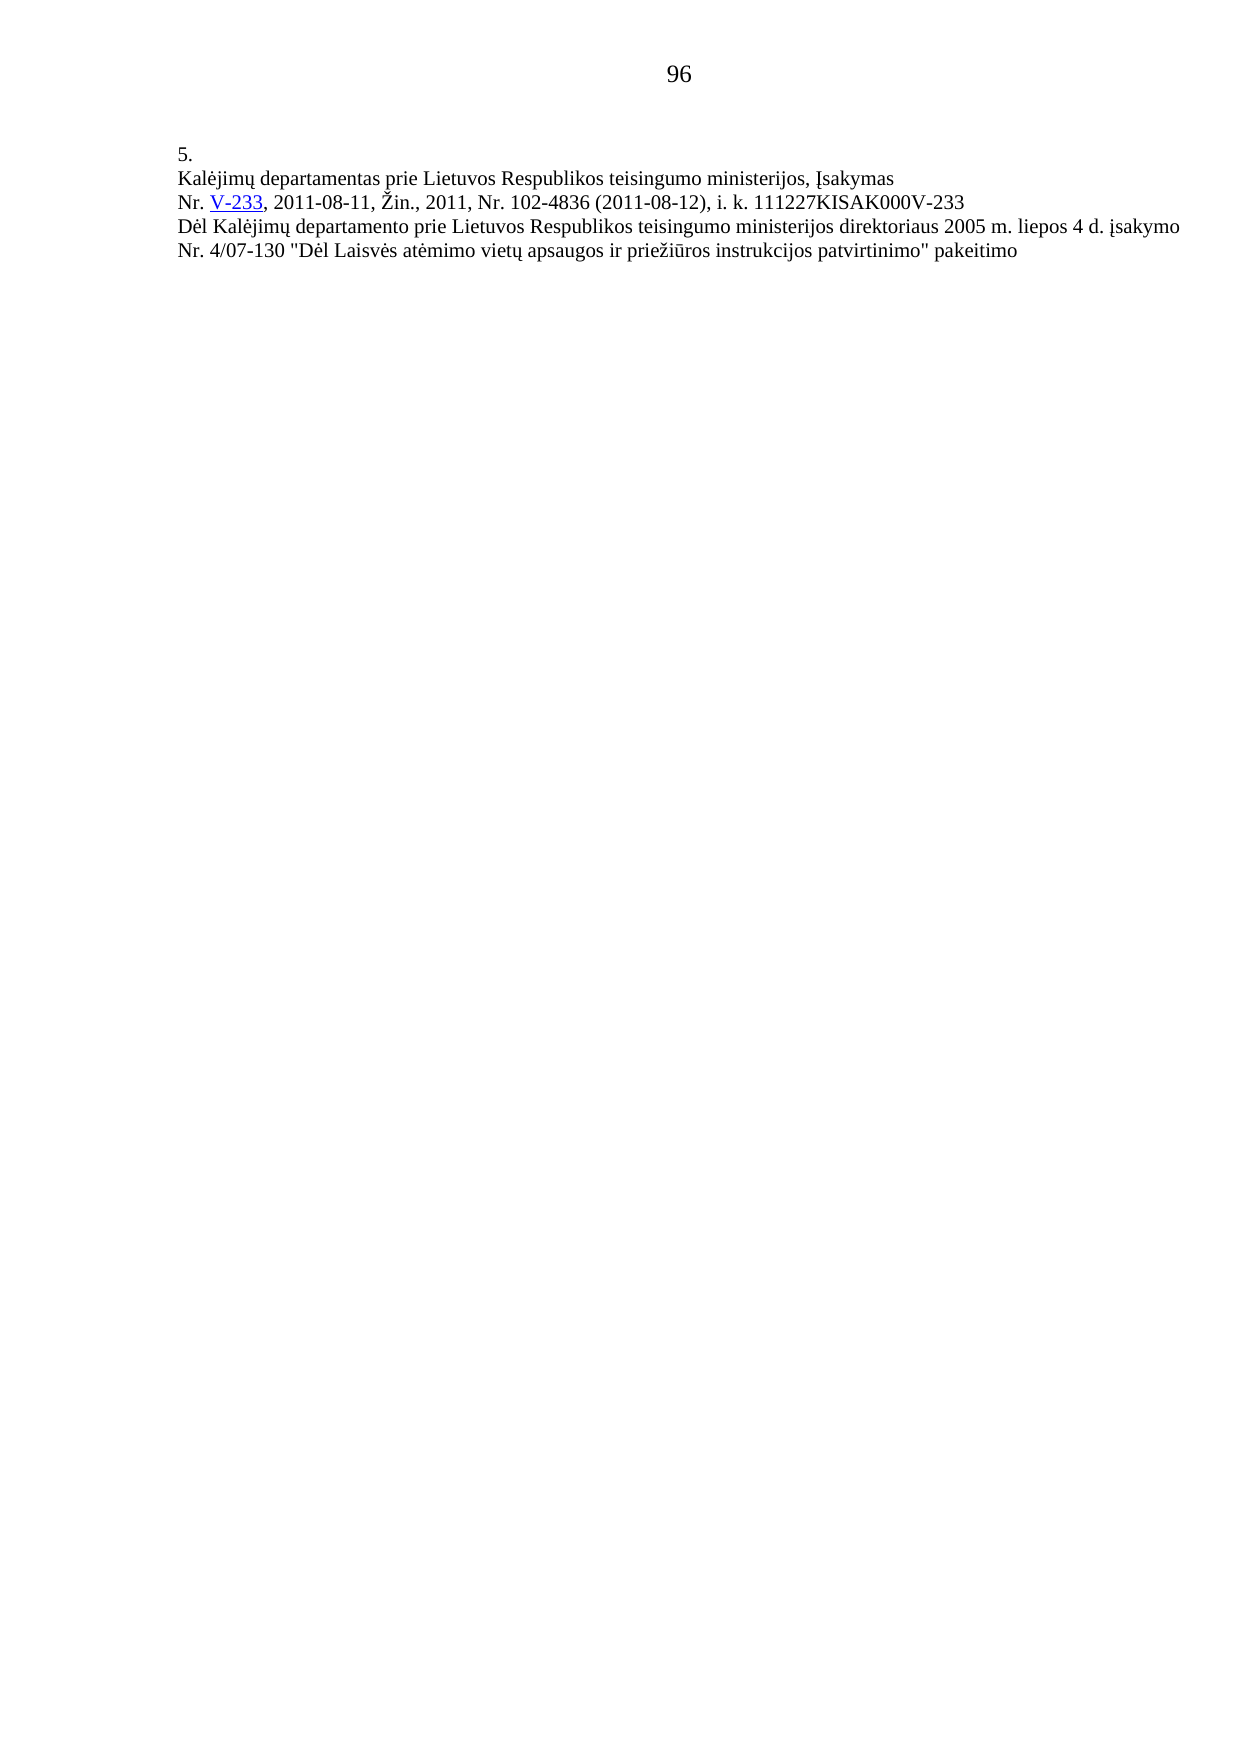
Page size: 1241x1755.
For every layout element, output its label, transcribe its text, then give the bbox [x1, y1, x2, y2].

text Kalėjimų departamentas prie Lietuvos Respublikos teisingumo ministerijos, Įsakymas [177, 166, 1181, 190]
text Dėl Kalėjimų departamento prie Lietuvos Respublikos teisingumo ministerijos direktoriaus 2005 m. liepos 4 d. įsakymo Nr. 4/07-130 "Dėl Laisvės atėmimo vietų apsaugos ir priežiūros instrukcijos patvirtinimo" pakeitimo [177, 214, 1181, 262]
text Nr. V-233, 2011-08-11, Žin., 2011, Nr. 102-4836 (2011-08-12), i. k. 111227KISAK000V-233 [177, 190, 1181, 214]
text 5. [177, 142, 1181, 166]
